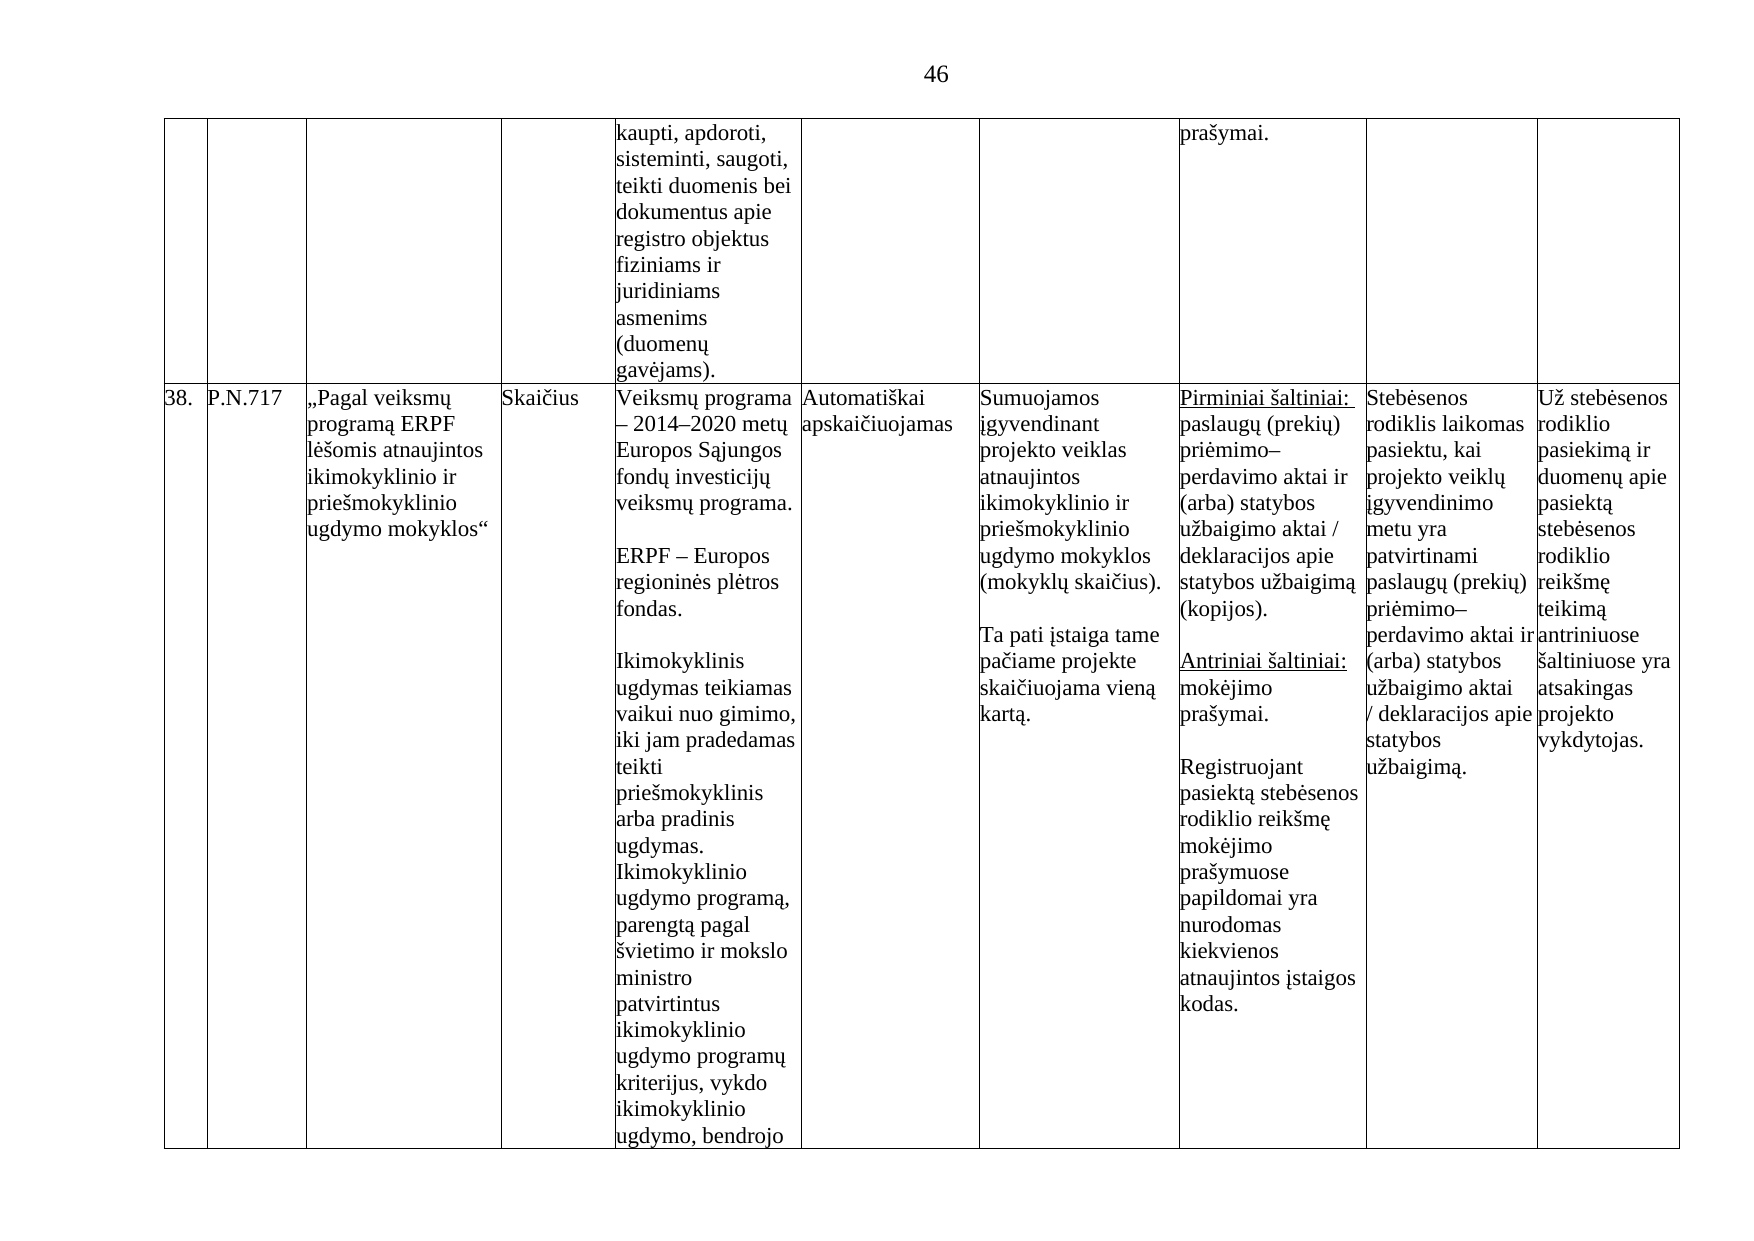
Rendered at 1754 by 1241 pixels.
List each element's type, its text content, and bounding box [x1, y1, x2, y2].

table_cell Veiksmų programa – 2014–2020 metų Europos Sąjungos fondų investicijų veiksmų programa. ERPF – Europos regioninės plėtros fondas. Ikimokyklinis ugdymas teikiamas vaikui nuo gimimo, iki jam pradedamas teikti priešmokyklinis arba pradinis ugdymas. Ikimokyklinio ugdymo programą, parengtą pagal švietimo ir mokslo ministro patvirtintus ikimokyklinio ugdymo programų kriterijus, vykdo ikimokyklinio ugdymo, bendrojo [616, 384, 801, 1148]
table_cell Sumuojamos įgyvendinant projekto veiklas atnaujintos ikimokyklinio ir priešmokyklinio ugdymo mokyklos (mokyklų skaičius). Ta pati įstaiga tame pačiame projekte skaičiuojama vieną kartą. [980, 384, 1179, 1148]
table_cell Už stebėsenos rodiklio pasiekimą ir duomenų apie pasiektą stebėsenos rodiklio reikšmę teikimą antriniuose šaltiniuose yra atsakingas projekto vykdytojas. [1538, 384, 1679, 1148]
table_cell Skaičius [502, 384, 615, 1148]
table_cell [165, 119, 207, 383]
table_cell [1538, 119, 1679, 383]
table_cell [1367, 119, 1537, 383]
table_cell [802, 119, 979, 383]
table_cell „Pagal veiksmų programą ERPF lėšomis atnaujintos ikimokyklinio ir priešmokyklinio ugdymo mokyklos“ [307, 384, 501, 1148]
table_cell 38. [165, 384, 207, 1148]
table_cell prašymai. [1180, 119, 1366, 383]
table_cell Automatiškai apskaičiuojamas [802, 384, 979, 1148]
table_cell [980, 119, 1179, 383]
table_cell [307, 119, 501, 383]
table_cell [502, 119, 615, 383]
table_cell kaupti, apdoroti, sisteminti, saugoti, teikti duomenis bei dokumentus apie registro objektus fiziniams ir juridiniams asmenims (duomenų gavėjams). [616, 119, 801, 383]
table_cell Stebėsenos rodiklis laikomas pasiektu, kai projekto veiklų įgyvendinimo metu yra patvirtinami paslaugų (prekių) priėmimo–perdavimo aktai ir (arba) statybos užbaigimo aktai / deklaracijos apie statybos užbaigimą. [1367, 384, 1537, 1148]
table_cell Pirminiai šaltiniai: paslaugų (prekių) priėmimo–perdavimo aktai ir (arba) statybos užbaigimo aktai / deklaracijos apie statybos užbaigimą (kopijos). Antriniai šaltiniai: mokėjimo prašymai. Registruojant pasiektą stebėsenos rodiklio reikšmę mokėjimo prašymuose papildomai yra nurodomas kiekvienos atnaujintos įstaigos kodas. [1180, 384, 1366, 1148]
table_cell P.N.717 [208, 384, 306, 1148]
table_cell [208, 119, 306, 383]
